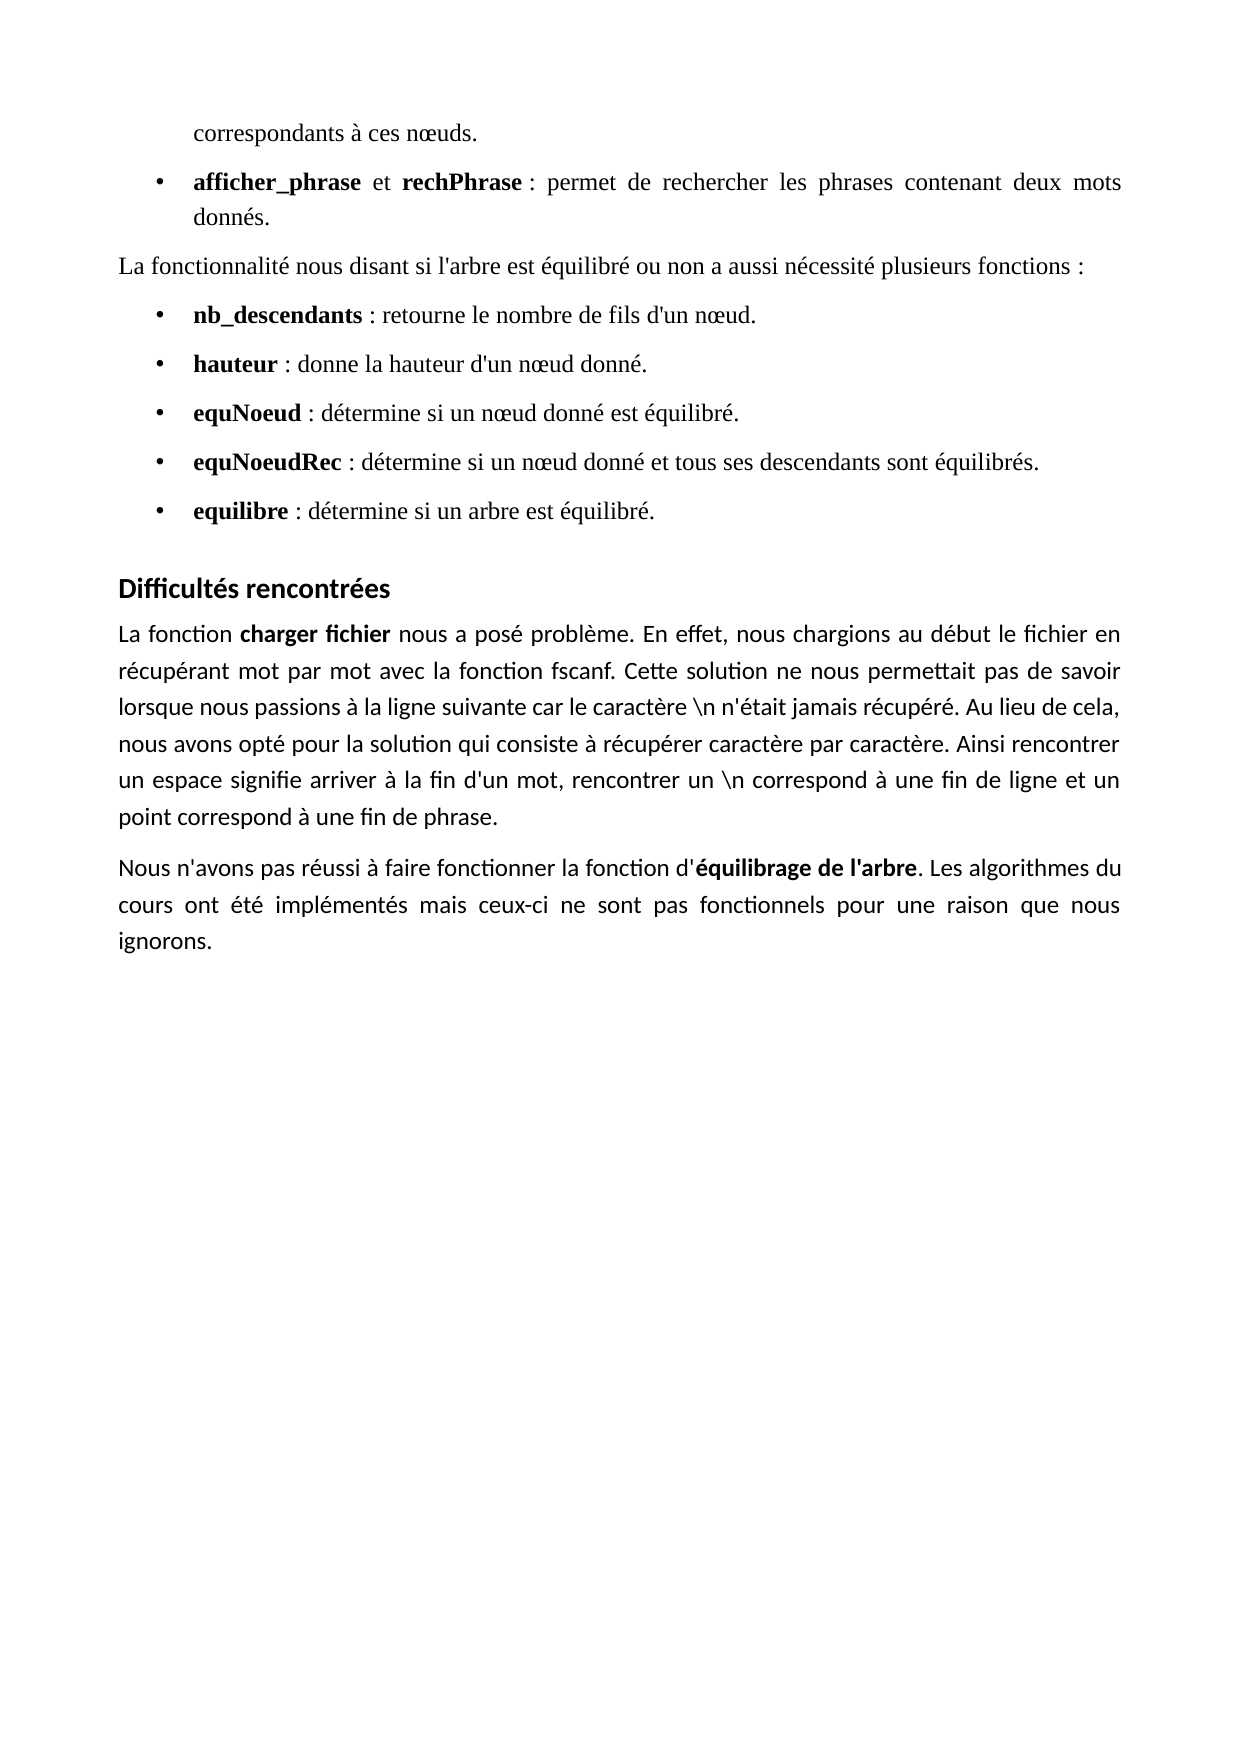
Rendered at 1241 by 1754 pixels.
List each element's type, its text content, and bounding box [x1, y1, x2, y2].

list correspondants à ces nœuds. [156, 118, 1122, 147]
list afficher_phrase et rechPhrase : permet de rechercher les phrases contenant deux mots donnés. [156, 167, 1122, 230]
list equilibre : détermine si un arbre est équilibré. [156, 496, 1122, 525]
list equNoeud : détermine si un nœud donné est équilibré. [156, 398, 1122, 427]
list equNoeudRec : détermine si un nœud donné et tous ses descendants sont équilibrés. [156, 447, 1122, 476]
text La fonctionnalité nous disant si l'arbre est équilibré ou non a aussi nécessité plusieurs fonctions : [118, 251, 1122, 279]
list nb_descendants : retourne le nombre de fils d'un nœud. [156, 300, 1122, 328]
text Nous n'avons pas réussi à faire fonctionner la fonction d'équilibrage de l'arbre. Les algorithmes du cours ont été implémentés mais ceux-ci ne sont pas fonctionnels pour une raison que nous ignorons. [118, 852, 1122, 956]
list hauteur : donne la hauteur d'un nœud donné. [156, 349, 1122, 378]
text La fonction charger fichier nous a posé problème. En effet, nous chargions au début le fichier en récupérant mot par mot avec la fonction fscanf. Cette solution ne nous permettait pas de savoir lorsque nous passions à la ligne suivante car le caractère \n n'était jamais récupéré. Au lieu de cela, nous avons opté pour la solution qui consiste à récupérer caractère par caractère. Ainsi rencontrer un espace signifie arriver à la fin d'un mot, rencontrer un \n correspond à une fin de ligne et un point correspond à une fin de phrase. [118, 618, 1122, 832]
subtitle Difficultés rencontrées [118, 570, 1122, 606]
